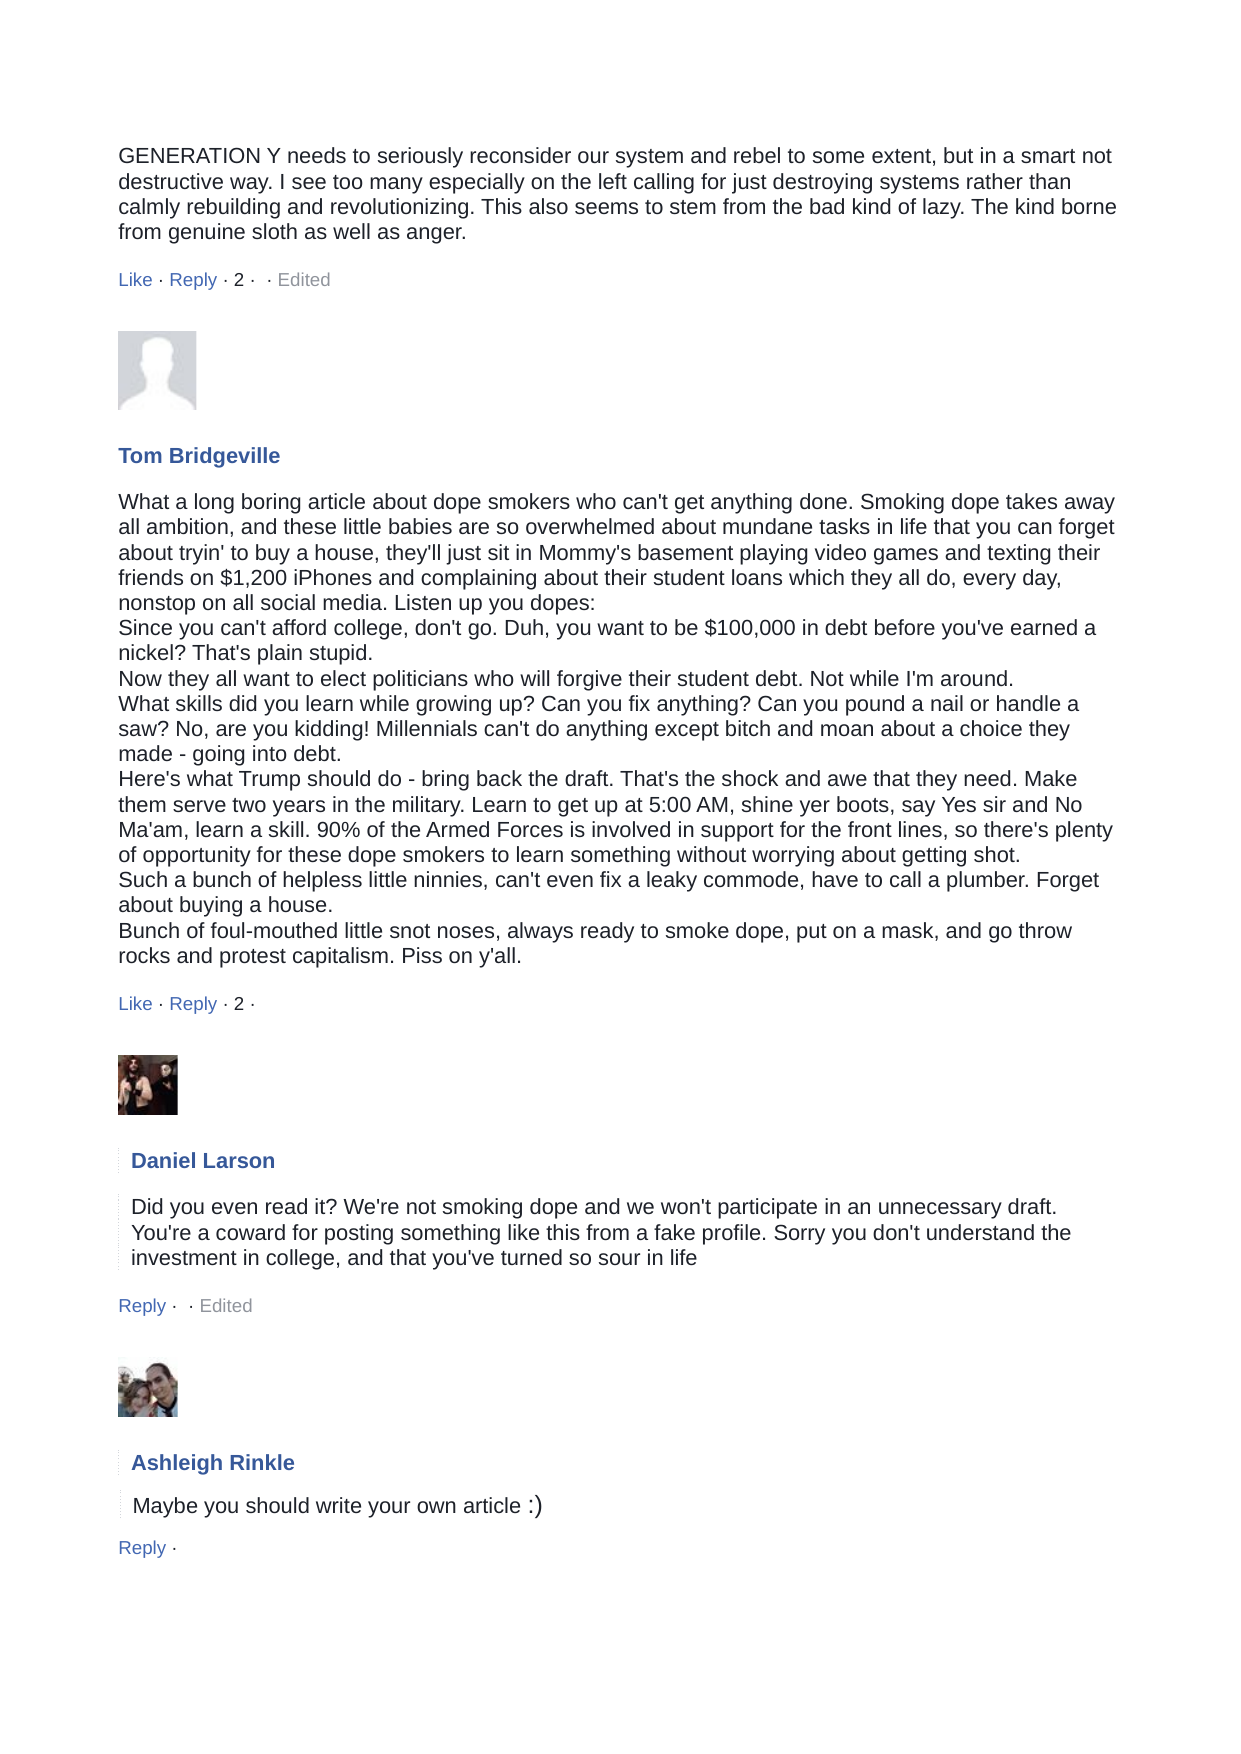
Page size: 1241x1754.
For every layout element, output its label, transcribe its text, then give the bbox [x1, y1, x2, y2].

text Like · Reply · 2 · [118, 993, 1116, 1014]
text Reply · [118, 1537, 1122, 1559]
text GENERATION Y needs to seriously reconsider our system and rebel to some extent, but in a smart not destructive way. I see too many especially on the left calling for just destroying systems rather than calmly rebuilding and revolutionizing. This also seems to stem from the bad kind of lazy. The kind borne from genuine sloth as well as anger. [118, 118, 1122, 244]
text Ashleigh Rinkle [118, 1450, 1122, 1475]
text Tom Bridgeville [118, 443, 1122, 468]
text Daniel Larson [118, 1148, 1122, 1173]
picture [118, 1055, 178, 1115]
text Maybe you should write your own article :) [120, 1490, 1121, 1518]
text Reply · · Edited [118, 1295, 1122, 1316]
picture [118, 1357, 178, 1417]
text Like · Reply · 2 · · Edited [118, 269, 1116, 291]
picture [118, 331, 197, 410]
text Did you even read it? We're not smoking dope and we won't participate in an unnecessary draft. You're a coward for posting something like this from a fake profile. Sorry you don't understand the investment in college, and that you've turned so sour in life [118, 1194, 1122, 1270]
text What a long boring article about dope smokers who can't get anything done. Smoking dope takes away all ambition, and these little babies are so overwhelmed about mundane tasks in life that you can forget about tryin' to buy a house, they'll just sit in Mommy's basement playing video games and texting their friends on $1,200 iPhones and complaining about their student loans which they all do, every day, nonstop on all social media. Listen up you dopes: Since you can't afford college, don't go. Duh, you want to be $100,000 in debt before you've earned a nickel? That's plain stupid. Now they all want to elect politicians who will forgive their student debt. Not while I'm around. What skills did you learn while growing up? Can you fix anything? Can you pound a nail or handle a saw? No, are you kidding! Millennials can't do anything except bitch and moan about a choice they made - going into debt. Here's what Trump should do - bring back the draft. That's the shock and awe that they need. Make them serve two years in the military. Learn to get up at 5:00 AM, shine yer boots, say Yes sir and No Ma'am, learn a skill. 90% of the Armed Forces is involved in support for the front lines, so there's plenty of opportunity for these dope smokers to learn something without worrying about getting shot. Such a bunch of helpless little ninnies, can't even fix a leaky commode, have to call a plumber. Forget about buying a house. Bunch of foul-mouthed little snot noses, always ready to smoke dope, put on a mask, and go throw rocks and protest capitalism. Piss on y'all. [118, 489, 1122, 968]
